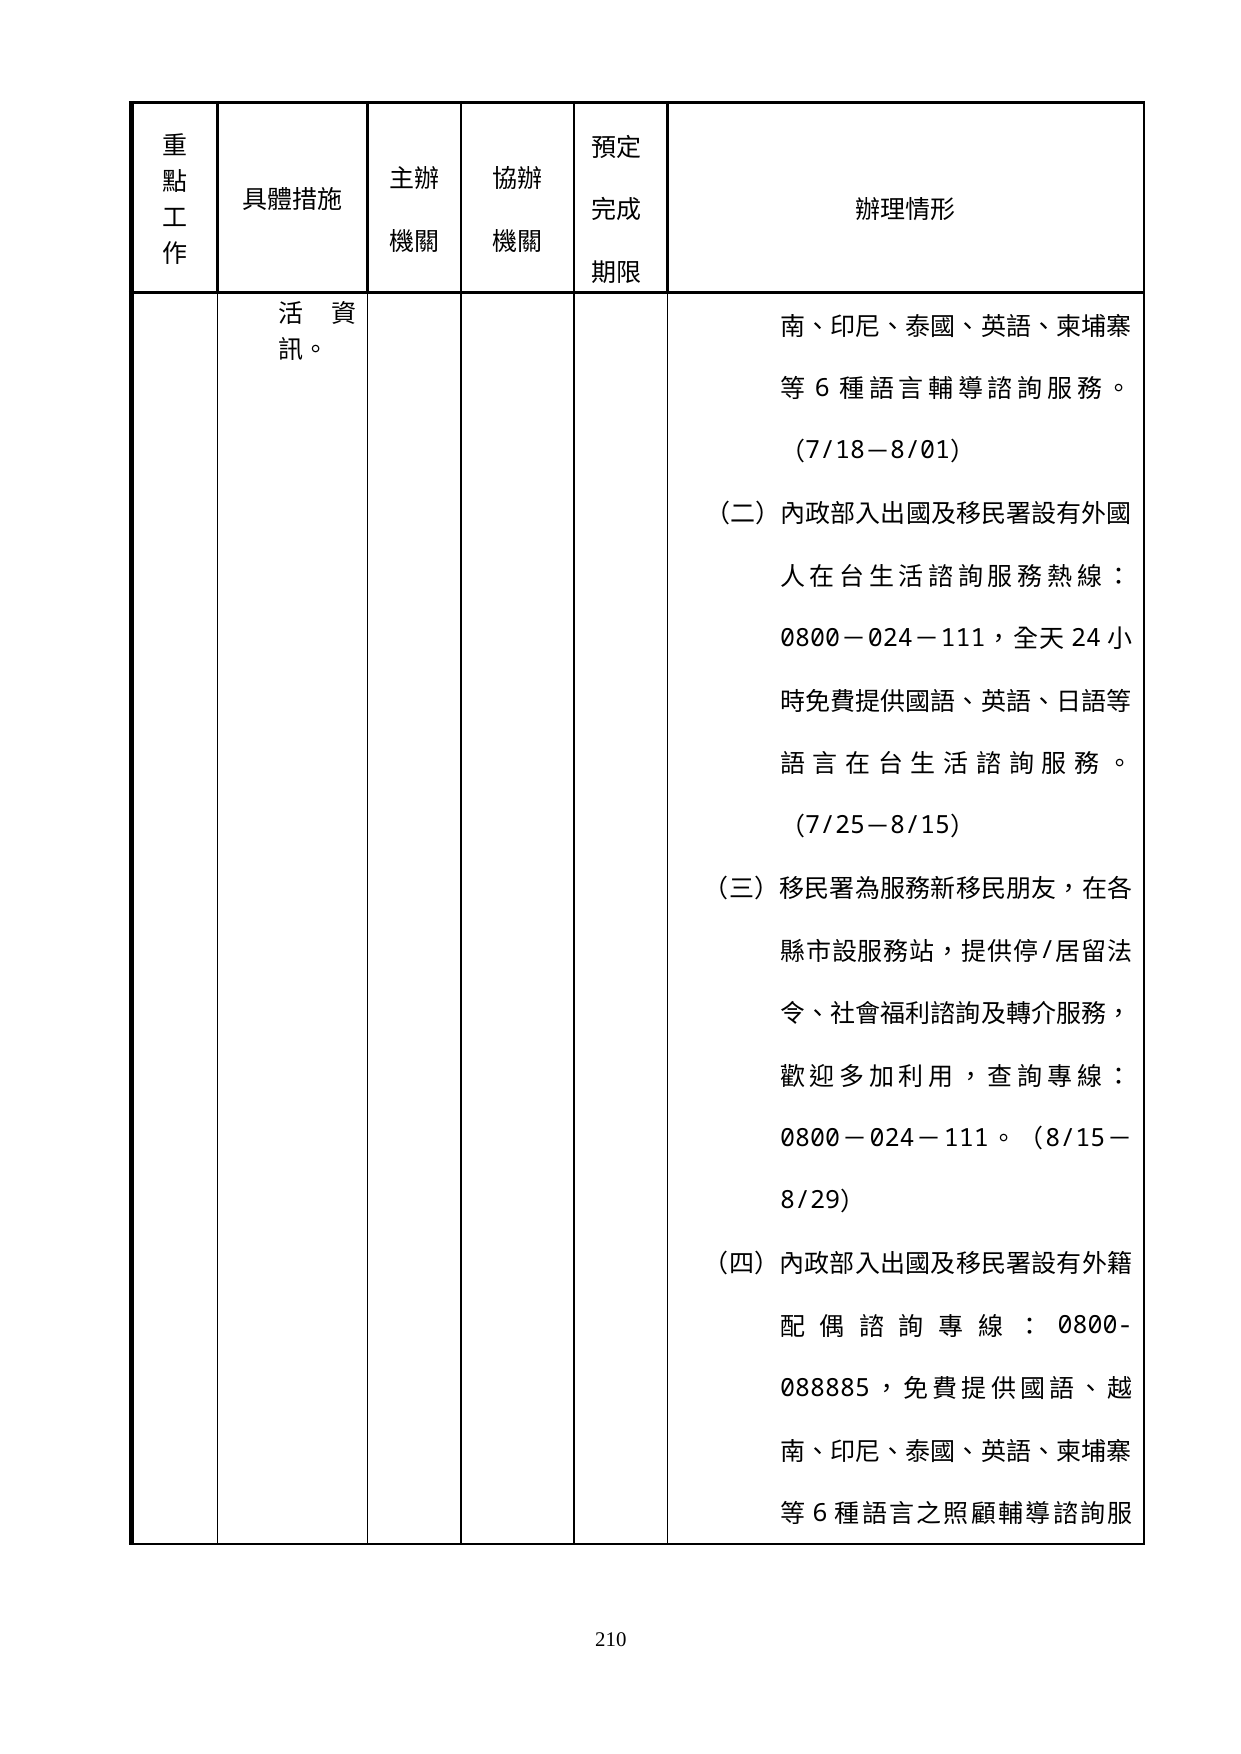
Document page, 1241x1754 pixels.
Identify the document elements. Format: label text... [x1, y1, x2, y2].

table_cell 活資訊。 [218, 294, 367, 1543]
table_cell [462, 294, 573, 1543]
table_header 主辦 機關 [369, 104, 460, 291]
table_cell [134, 294, 217, 1543]
table_header 具體措施 [219, 104, 366, 291]
table_header 預定完成期限 [575, 104, 666, 291]
table_header 辦理情形 [669, 104, 1143, 291]
table_header 重點工作 [134, 104, 216, 291]
table_cell [575, 294, 667, 1543]
table_header 協辦 機關 [462, 104, 573, 291]
table_cell [368, 294, 460, 1543]
table_cell 南、印尼、泰國、英語、柬埔寨等6種語言輔導諮詢服務。（7/18－8/01） （二）內政部入出國及移民署設有外國人在台生活諮詢服務熱線：0800－024－111，全天24小時免費提供國語、英語、日語等語言在台生活諮詢服務。（7/25－8/15） （三）移民署為服務新移民朋友，在各縣市設服務站，提供停/居留法令、社會福利諮詢及轉介服務，歡迎多加利用，查詢專線：0800－024－111。（8/15－8/29） （四）內政部入出國及移民署設有外籍配偶諮詢專線：0800-088885，免費提供國語、越南、印尼、泰國、英語、柬埔寨等6種語言之照顧輔導諮詢服 [668, 294, 1143, 1543]
